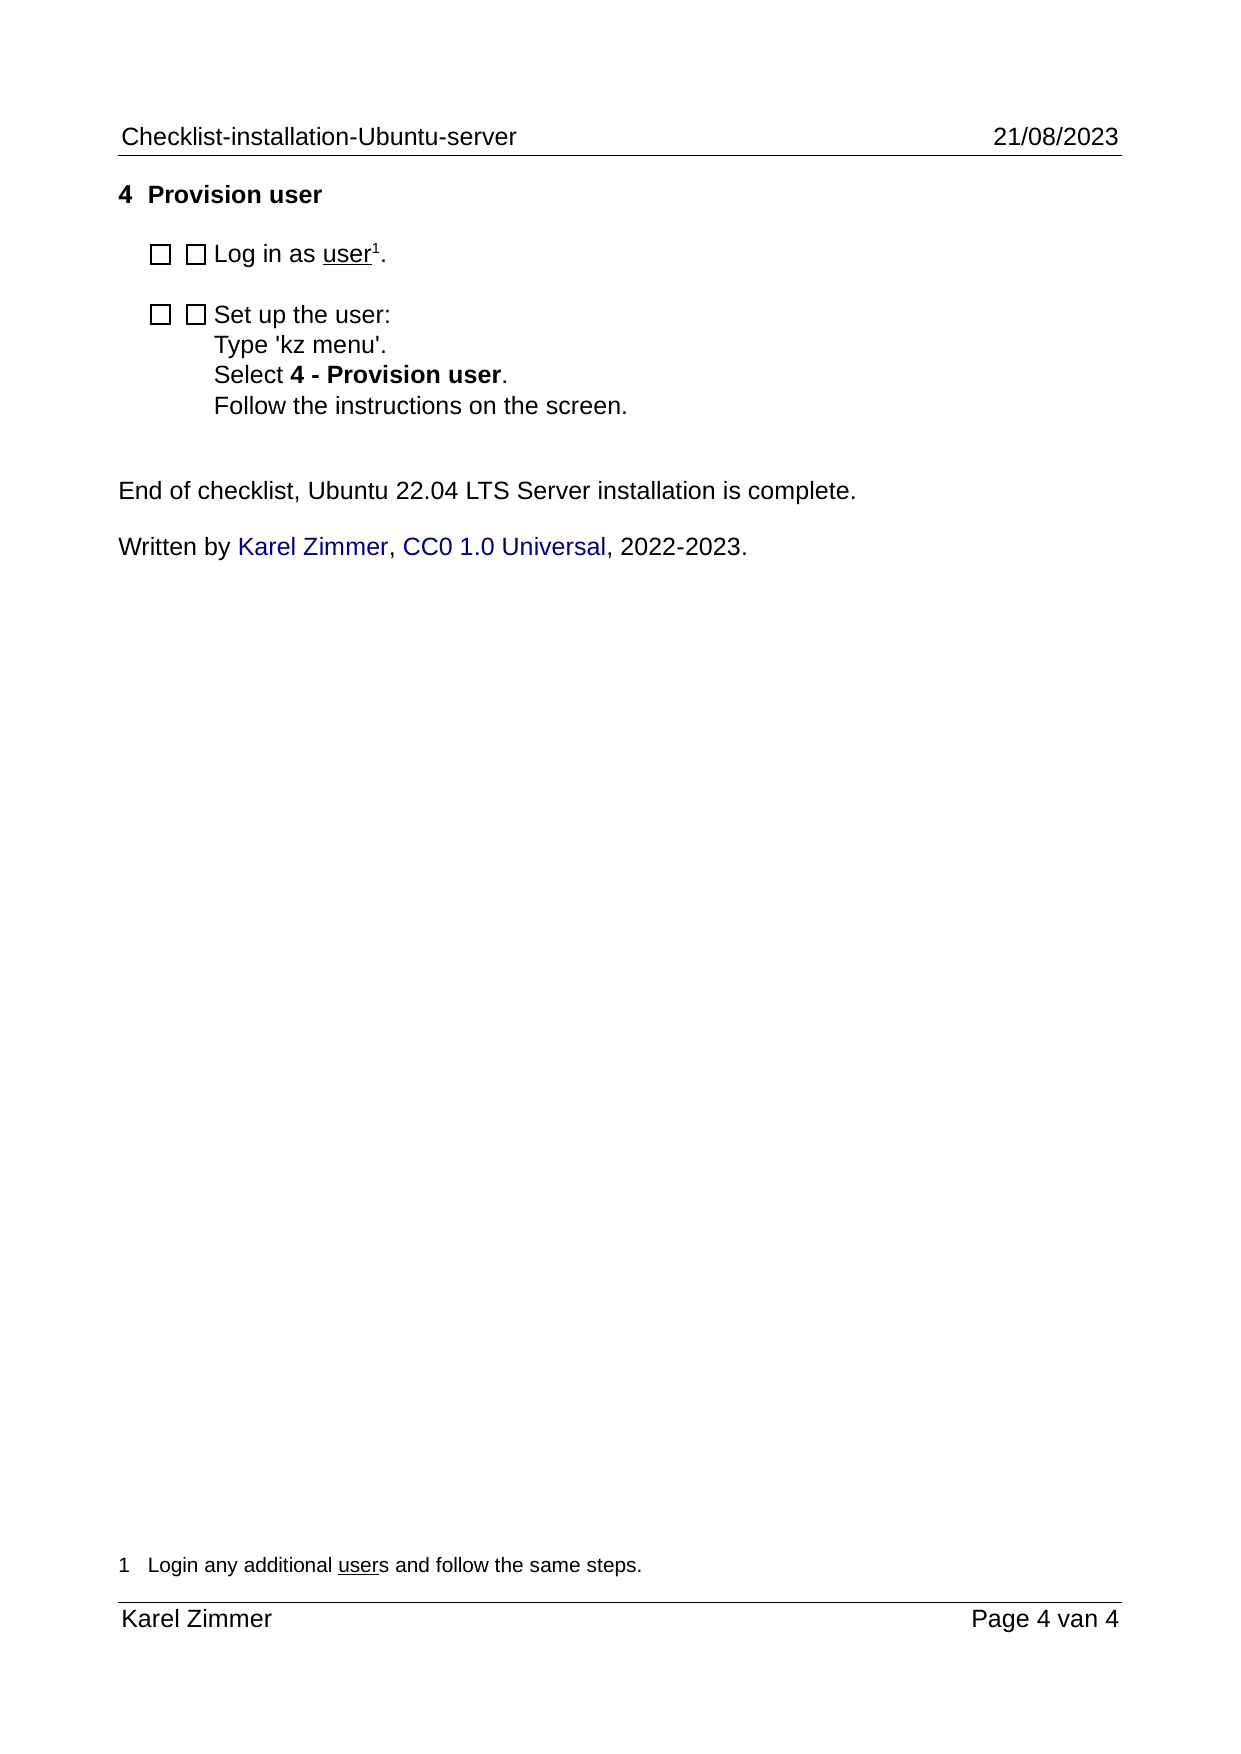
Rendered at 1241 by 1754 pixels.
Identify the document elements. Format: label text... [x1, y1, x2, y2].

table_cell Type 'kz menu'. [213, 330, 1122, 360]
table_cell [213, 269, 1122, 300]
table_cell [118, 391, 142, 421]
text Written by Karel Zimmer, CC0 1.0 Universal, 2022-2023. [118, 533, 1122, 561]
table_cell [177, 269, 213, 300]
table_cell [177, 391, 213, 421]
table_cell Follow the instructions on the screen. [213, 391, 1122, 421]
table_cell [118, 269, 142, 300]
table_cell [177, 330, 213, 360]
table_cell [142, 300, 177, 330]
table_header [177, 239, 213, 269]
table_cell [142, 360, 177, 391]
table_header Log in as USER. [213, 239, 1122, 269]
text End of checklist, Ubuntu 22.04 LTS Server installation is complete. [118, 477, 1122, 505]
table_cell [177, 300, 213, 330]
table_cell [118, 300, 142, 330]
table_cell [118, 330, 142, 360]
table_cell [142, 330, 177, 360]
table_cell Set up the user: [213, 300, 1122, 330]
table_cell [118, 360, 142, 391]
table_cell [142, 269, 177, 300]
table_cell [142, 391, 177, 421]
table_header [142, 239, 177, 269]
table_header [118, 239, 142, 269]
table_cell Select 4 - Provision user. [213, 360, 1122, 391]
table_cell [177, 360, 213, 391]
list Provision user [118, 177, 1122, 211]
